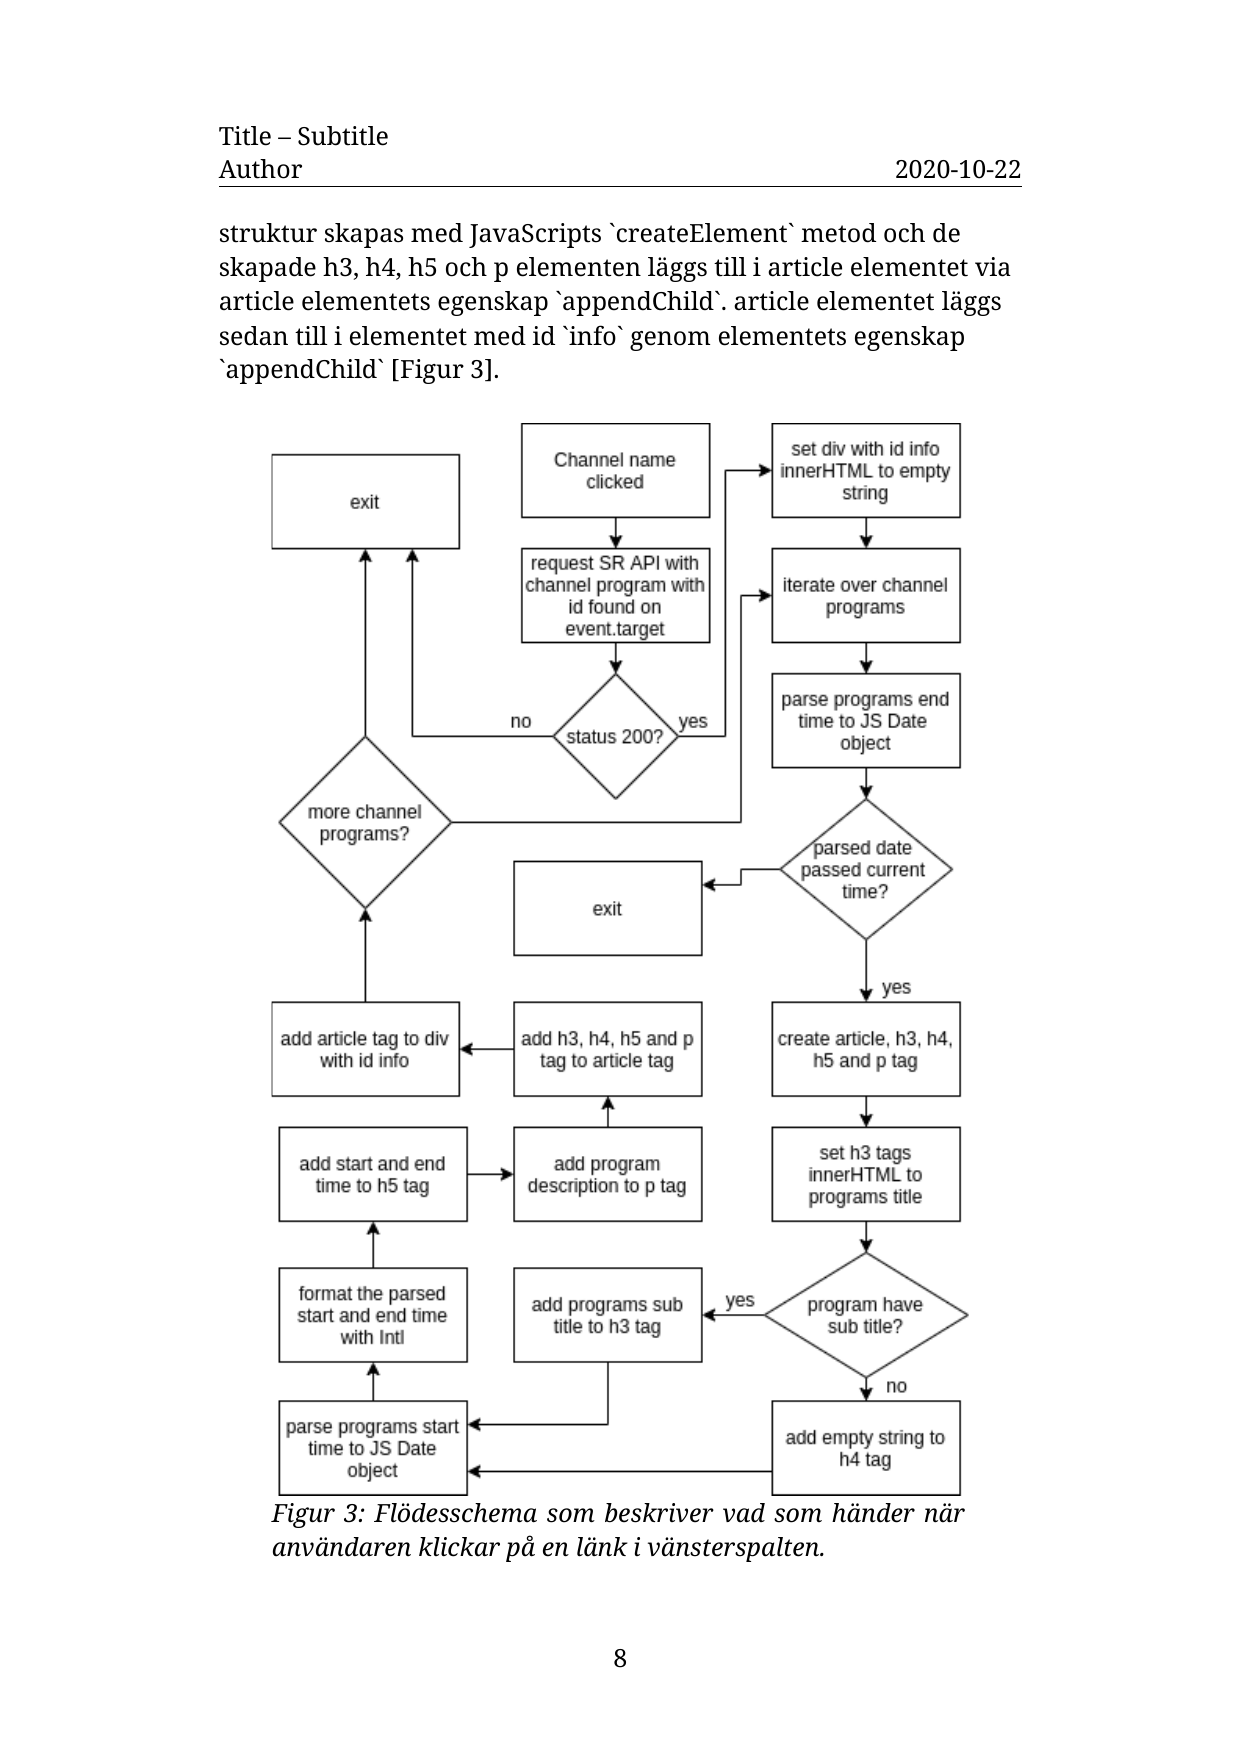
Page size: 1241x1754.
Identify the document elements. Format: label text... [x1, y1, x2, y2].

text Figur 3: Flödesschema som beskriver vad som händer när användaren klickar på en länk i vänsterspalten. [272, 1496, 968, 1563]
text struktur skapas med JavaScripts `createElement` metod och de skapade h3, h4, h5 och p elementen läggs till i article elementet via article elementets egenskap `appendChild`. article elementet läggs sedan till i elementet med id `info` genom elementets egenskap `appendChild` [Figur 3]. [218, 216, 1022, 386]
picture [271, 423, 969, 1496]
